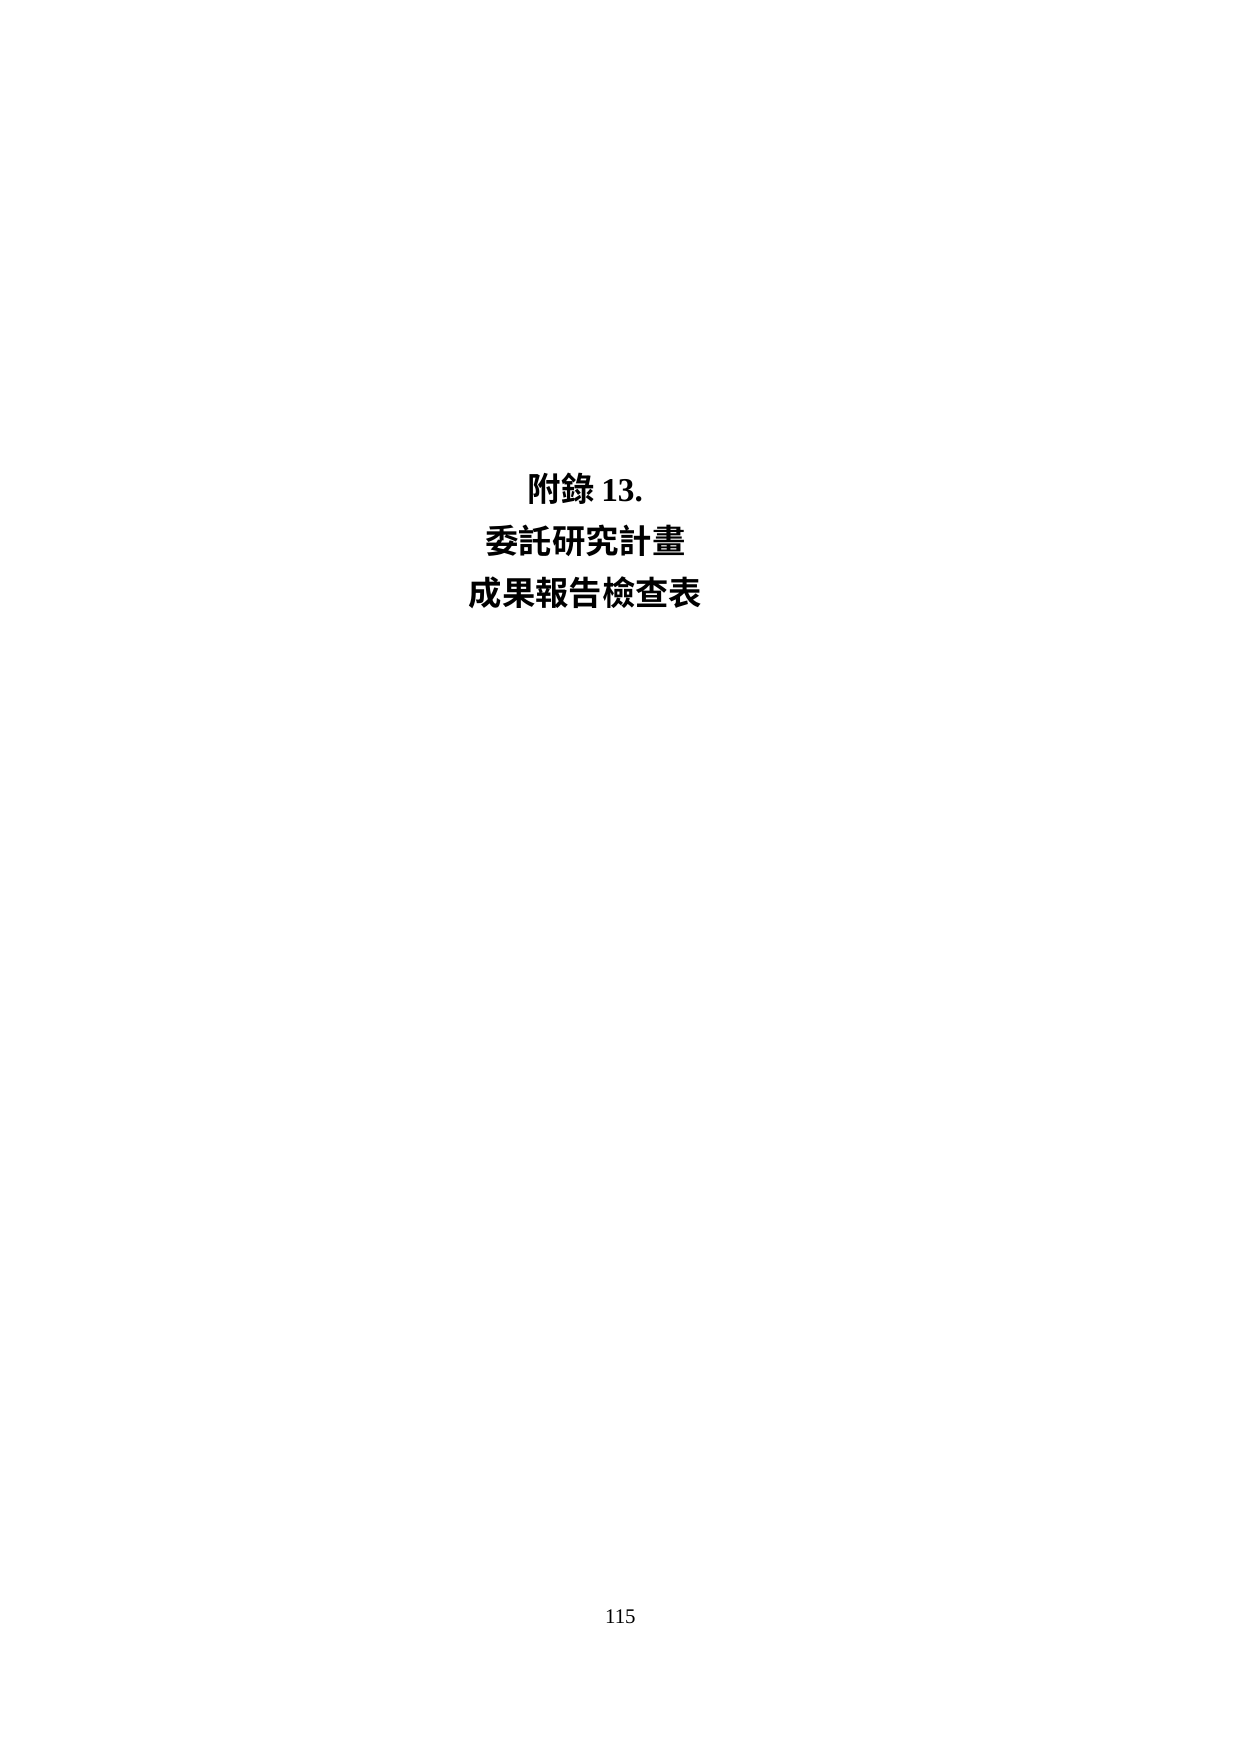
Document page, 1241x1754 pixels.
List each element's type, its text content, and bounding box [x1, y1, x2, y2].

text 委託研究計畫 [112, 511, 1058, 563]
text 附錄13. [112, 459, 1058, 511]
text 成果報告檢查表 [112, 563, 1058, 616]
